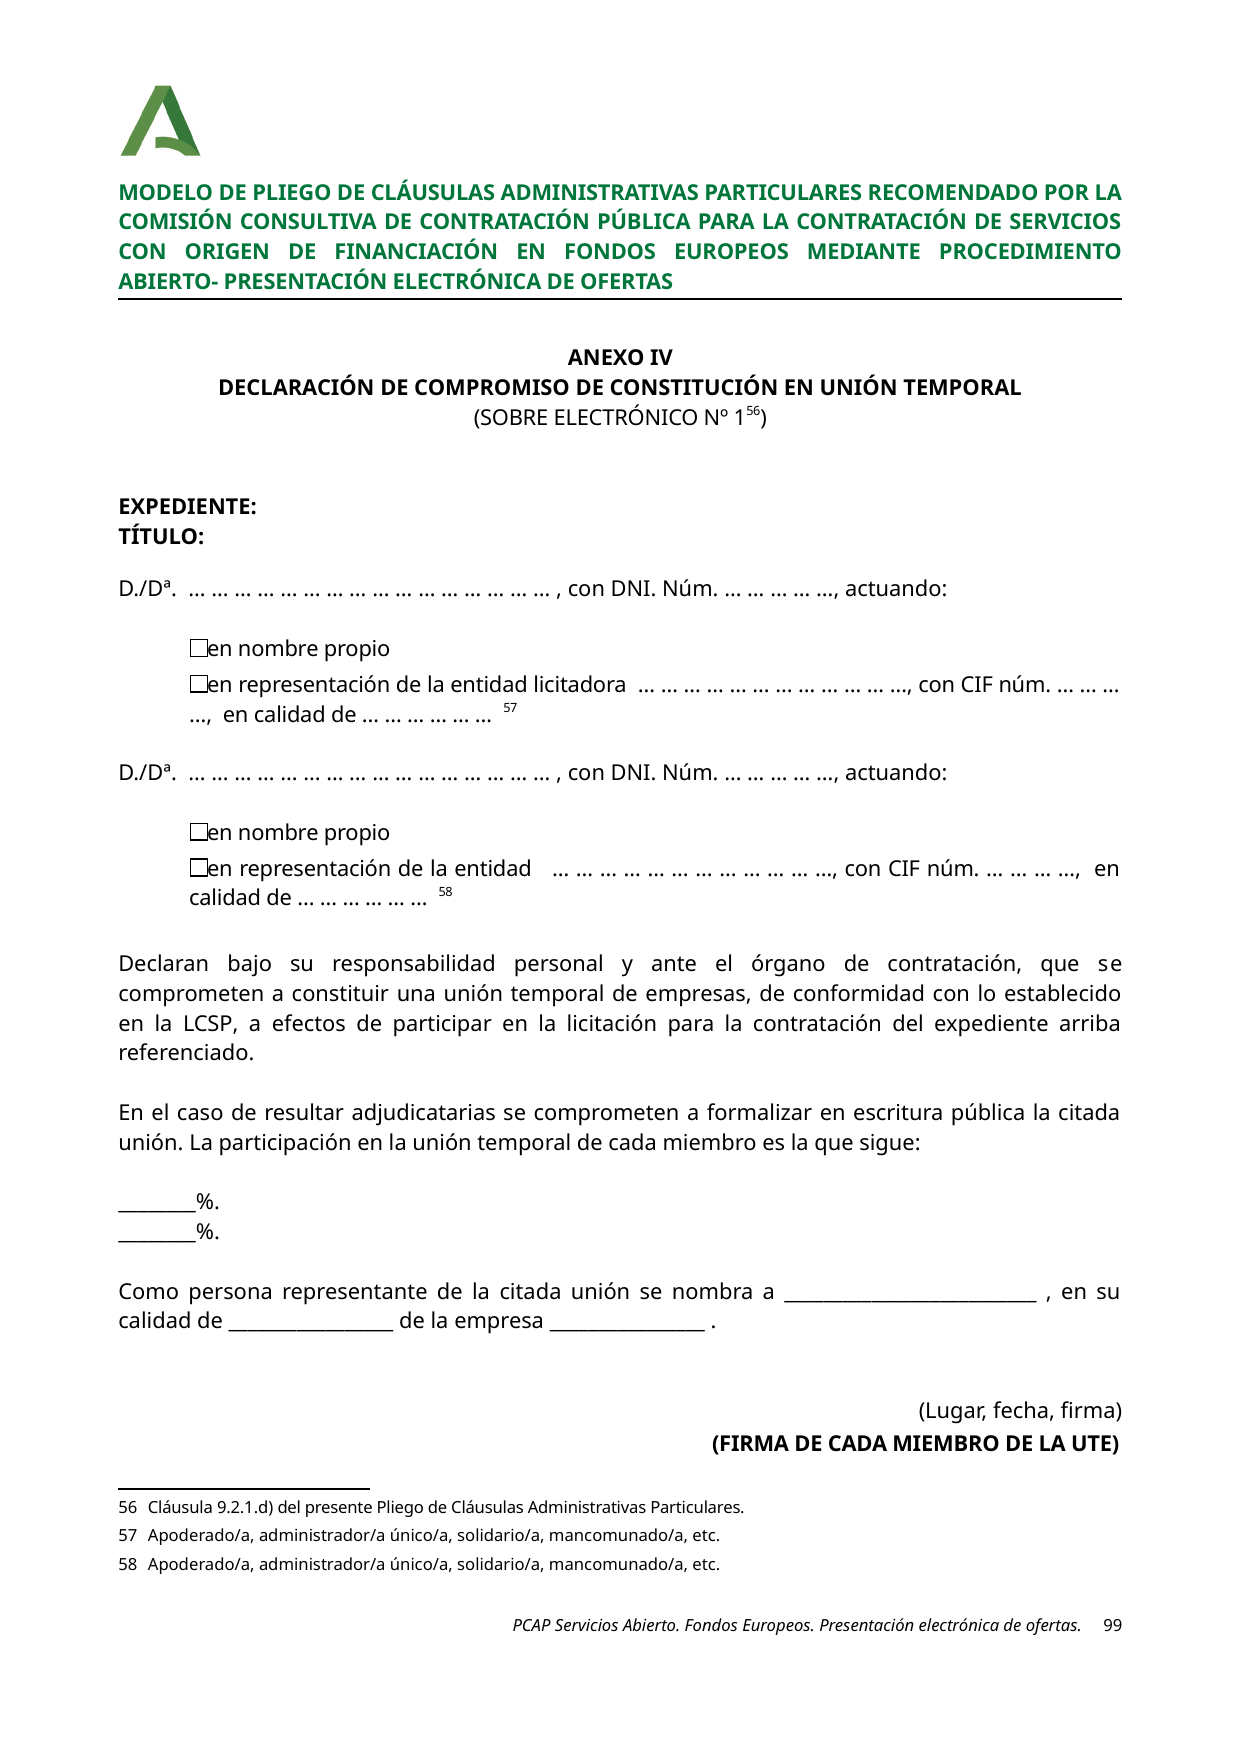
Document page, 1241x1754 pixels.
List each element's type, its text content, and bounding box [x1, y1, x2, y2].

text D./Dª. … … … … … … … … … … … … … … … … , con DNI. Núm. … … … … …, actuando: [118, 573, 1122, 603]
text (FIRMA DE CADA MIEMBRO DE LA UTE) [118, 1425, 1122, 1460]
picture [116, 81, 205, 160]
text MODELO DE PLIEGO DE CLÁUSULAS ADMINISTRATIVAS PARTICULARES RECOMENDADO POR LA COMISIÓN CONSULTIVA DE CONTRATACIÓN PÚBLICA PARA LA CONTRATACIÓN DE SERVICIOS CON ORIGEN DE FINANCIACIÓN EN FONDOS EUROPEOS MEDIANTE PROCEDIMIENTO ABIERTO- PRESENTACIÓN ELECTRÓNICA DE OFERTAS [118, 177, 1122, 298]
text ________%. [118, 1216, 1122, 1246]
text ANEXO IV [118, 342, 1122, 372]
text en representación de la entidad … … … … … … … … … … … …, con CIF núm. … … … …, en calidad de … … … … … … [189, 853, 1122, 912]
text En el caso de resultar adjudicatarias se comprometen a formalizar en escritura pública la citada unión. La participación en la unión temporal de cada miembro es la que sigue: [118, 1097, 1122, 1157]
text EXPEDIENTE: [118, 491, 1122, 521]
text Apoderado/a, administrador/a único/a, solidario/a, mancomunado/a, etc. [118, 1524, 1122, 1547]
text DECLARACIÓN DE COMPROMISO DE CONSTITUCIÓN EN UNIÓN TEMPORAL [118, 372, 1122, 402]
text (Lugar, fecha, firma) [118, 1395, 1122, 1425]
text Declaran bajo su responsabilidad personal y ante el órgano de contratación, que se comprometen a constituir una unión temporal de empresas, de conformidad con lo establecido en la LCSP, a efectos de participar en la licitación para la contratación del expediente arriba referenciado. [118, 948, 1122, 1067]
text Como persona representante de la citada unión se nombra a __________________________ , en su calidad de _________________ de la empresa ________________ . [118, 1276, 1122, 1335]
text Apoderado/a, administrador/a único/a, solidario/a, mancomunado/a, etc. [118, 1553, 1122, 1575]
text ________%. [118, 1186, 1122, 1216]
text Cláusula 9.2.1.d) del presente Pliego de Cláusulas Administrativas Particulares. [118, 1495, 1122, 1518]
text (SOBRE ELECTRÓNICO Nº 1) [118, 402, 1122, 432]
text D./Dª. … … … … … … … … … … … … … … … … , con DNI. Núm. … … … … …, actuando: [118, 757, 1122, 787]
text en nombre propio [189, 633, 1122, 663]
text en representación de la entidad licitadora … … … … … … … … … … … …, con CIF núm. … … … …, en calidad de … … … … … … [189, 669, 1122, 728]
text en nombre propio [189, 817, 1122, 847]
text TÍTULO: [118, 521, 1122, 551]
